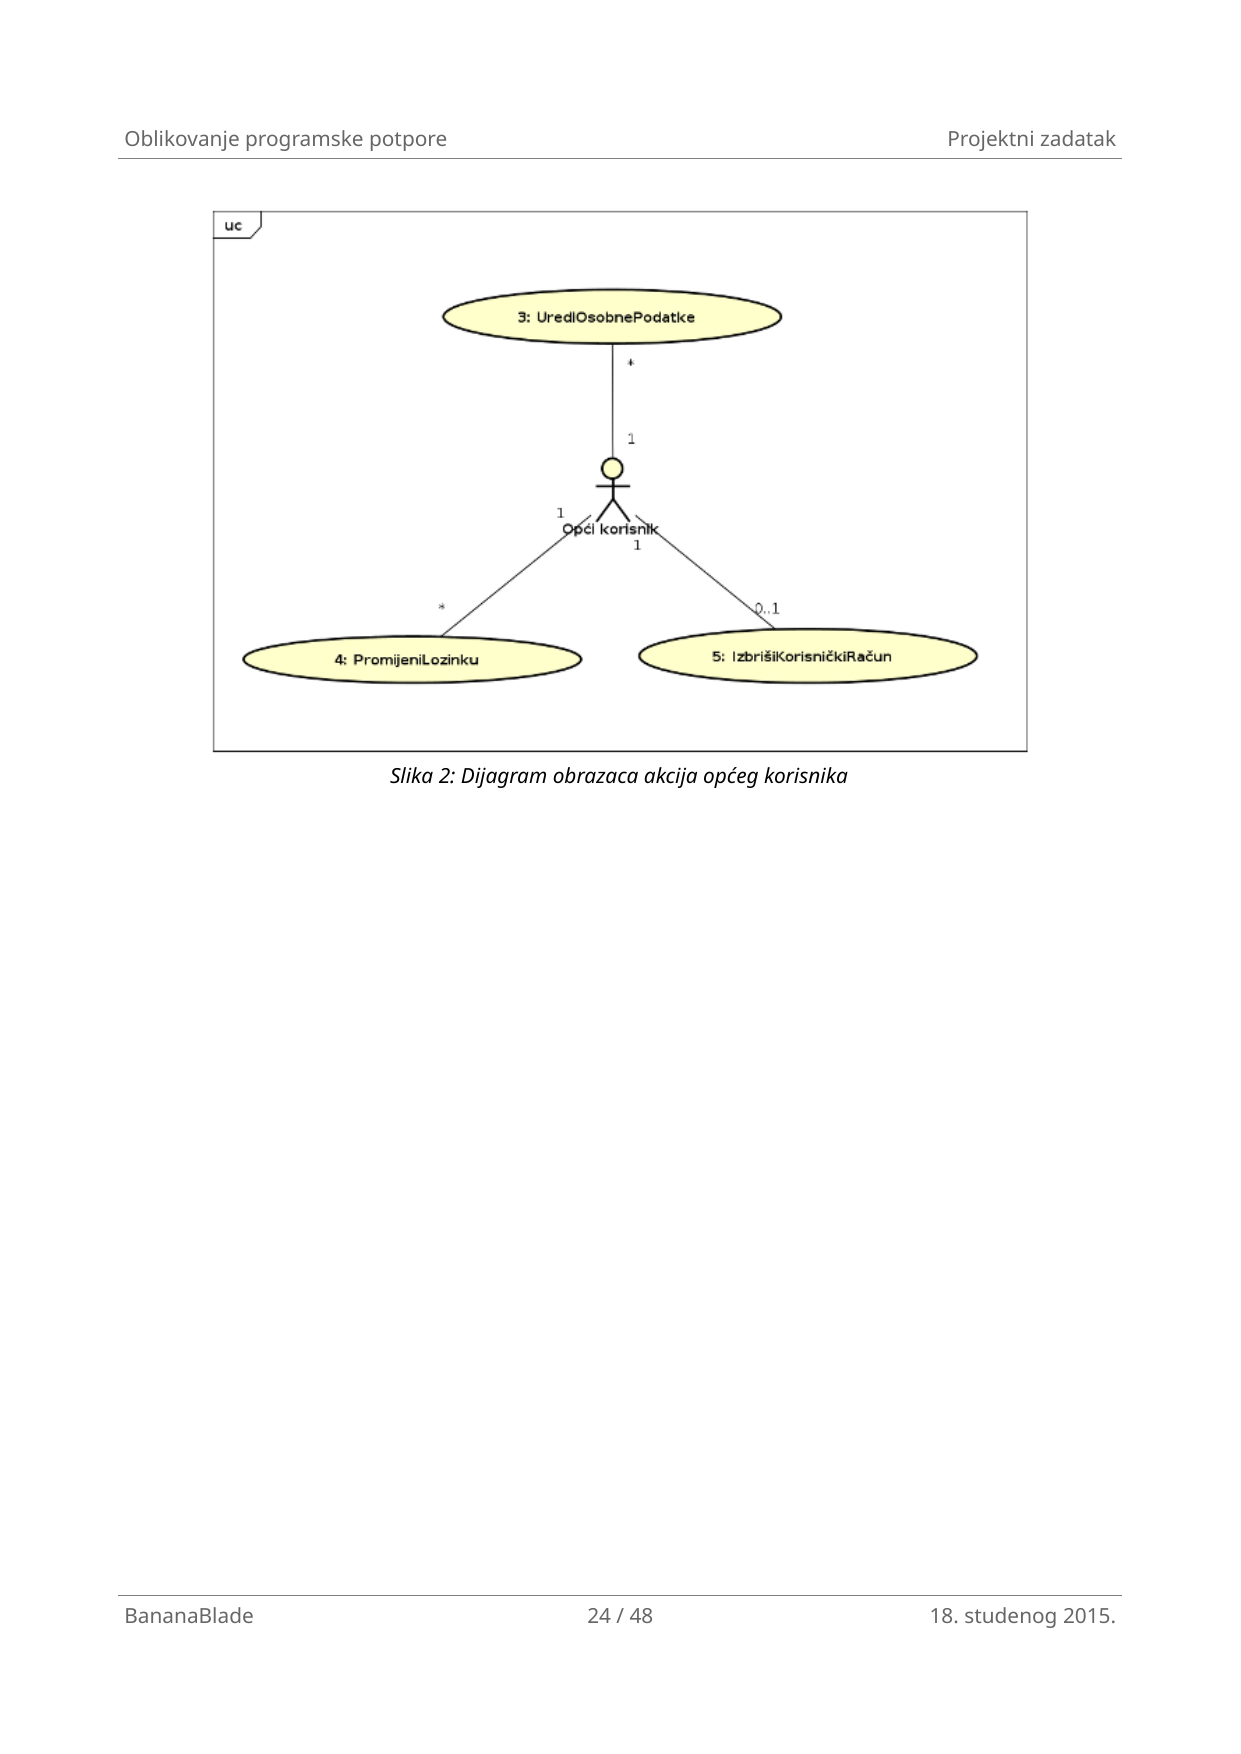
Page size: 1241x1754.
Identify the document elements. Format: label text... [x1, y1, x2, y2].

text Slika 2: Dijagram obrazaca akcija općeg korisnika [118, 762, 1122, 790]
picture [202, 200, 1039, 762]
